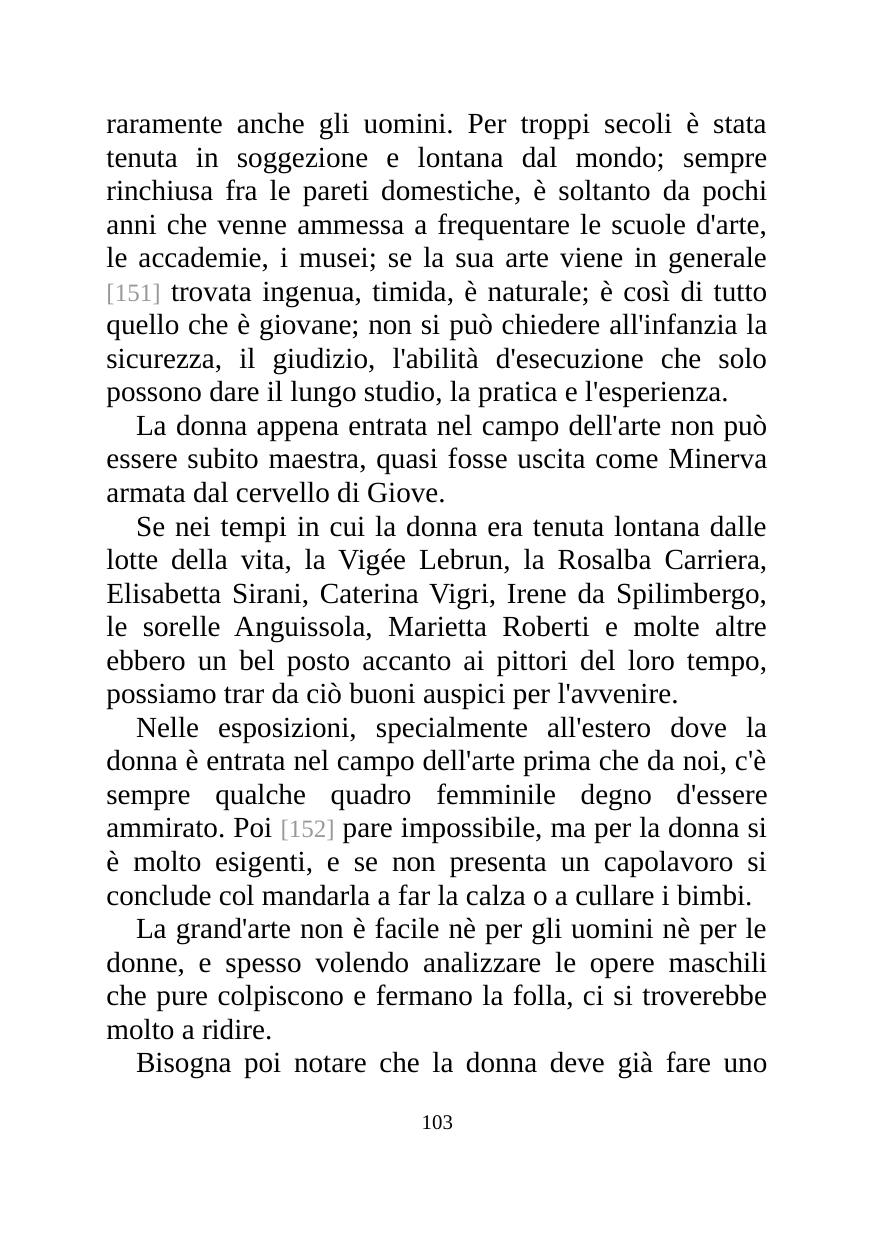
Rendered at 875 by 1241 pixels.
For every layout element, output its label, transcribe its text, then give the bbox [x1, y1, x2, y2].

text Se nei tempi in cui la donna era tenuta lontana dalle lotte della vita, la Vigée Lebrun, la Rosalba Carriera, Elisabetta Sirani, Caterina Vigri, Irene da Spilimbergo, le sorelle Anguissola, Marietta Roberti e molte altre ebbero un bel posto accanto ai pittori del loro tempo, possiamo trar da ciò buoni auspici per l'avvenire. [106, 509, 768, 710]
text La grand'arte non è facile nè per gli uomini nè per le donne, e spesso volendo analizzare le opere maschili che pure colpiscono e fermano la folla, ci si troverebbe molto a ridire. [106, 911, 768, 1045]
text raramente anche gli uomini. Per troppi secoli è stata tenuta in soggezione e lontana dal mondo; sempre rinchiusa fra le pareti domestiche, è soltanto da pochi anni che venne ammessa a frequentare le scuole d'arte, le accademie, i musei; se la sua arte viene in generale [151] trovata ingenua, timida, è naturale; è così di tutto quello che è giovane; non si può chiedere all'infanzia la sicurezza, il giudizio, l'abilità d'esecuzione che solo possono dare il lungo studio, la pratica e l'esperienza. [106, 106, 768, 408]
text Bisogna poi notare che la donna deve già fare uno [106, 1045, 768, 1079]
text La donna appena entrata nel campo dell'arte non può essere subito maestra, quasi fosse uscita come Minerva armata dal cervello di Giove. [106, 408, 768, 509]
text Nelle esposizioni, specialmente all'estero dove la donna è entrata nel campo dell'arte prima che da noi, c'è sempre qualche quadro femminile degno d'essere ammirato. Poi [152] pare impossibile, ma per la donna si è molto esigenti, e se non presenta un capolavoro si conclude col mandarla a far la calza o a cullare i bimbi. [106, 710, 768, 911]
